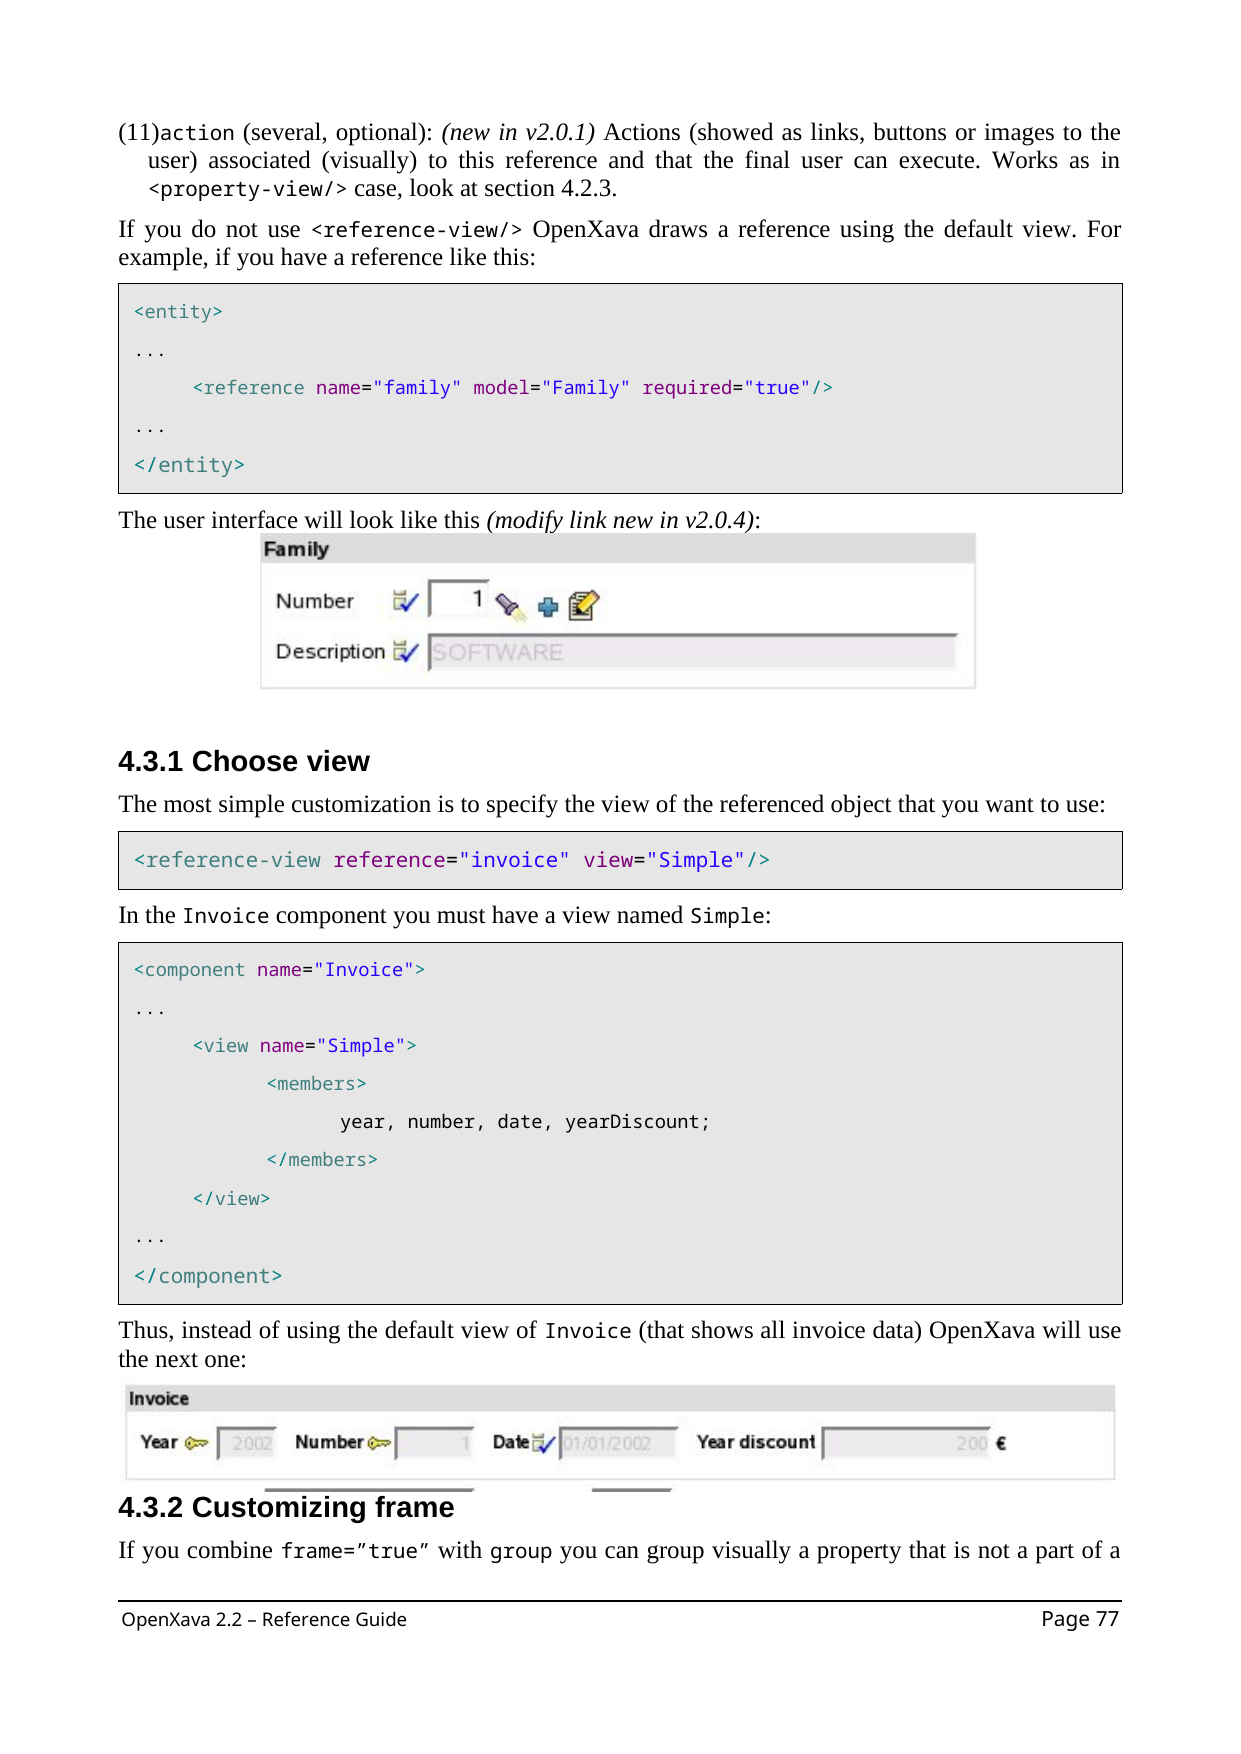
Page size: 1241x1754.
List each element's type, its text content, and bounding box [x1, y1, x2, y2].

text If you combine frame=”true” with group you can group visually a property that is not a part of a [118, 1536, 1122, 1564]
text <entity> [119, 284, 1122, 321]
text ... [119, 321, 1122, 359]
text <view name="Simple"> [119, 1018, 1122, 1056]
text In the Invoice component you must have a view named Simple: [118, 901, 1122, 929]
text </entity> [119, 435, 1122, 493]
list action (several, optional): (new in v2.0.1) Actions (showed as links, buttons or images to the user) associated (visually) to this reference and that the final user can execute. Works as in <property-view/> case, look at section 4.2.3. [118, 118, 1122, 202]
text <reference name="family" model="Family" required="true"/> [119, 359, 1122, 397]
text If you do not use <reference-view/> OpenXava draws a reference using the default view. For example, if you have a reference like this: [118, 215, 1122, 271]
text <reference-view reference="invoice" view="Simple"/> [119, 832, 1122, 889]
picture [260, 533, 980, 693]
text <component name="Invoice"> [119, 943, 1122, 980]
text ... [119, 980, 1122, 1018]
subtitle Customizing frame [118, 1492, 1122, 1524]
text The most simple customization is to specify the view of the referenced object that you want to use: [118, 790, 1122, 818]
text ... [119, 397, 1122, 435]
text ... [119, 1208, 1122, 1246]
text </component> [119, 1246, 1122, 1304]
text Thus, instead of using the default view of Invoice (that shows all invoice data) OpenXava will use the next one: [118, 1317, 1122, 1372]
picture [119, 1378, 1124, 1492]
text </members> [119, 1132, 1122, 1170]
text The user interface will look like this (modify link new in v2.0.4): [118, 506, 1122, 533]
text </view> [119, 1170, 1122, 1208]
subtitle Choose view [118, 745, 1122, 778]
text <members> [119, 1056, 1122, 1094]
text year, number, date, yearDiscount; [119, 1094, 1122, 1132]
